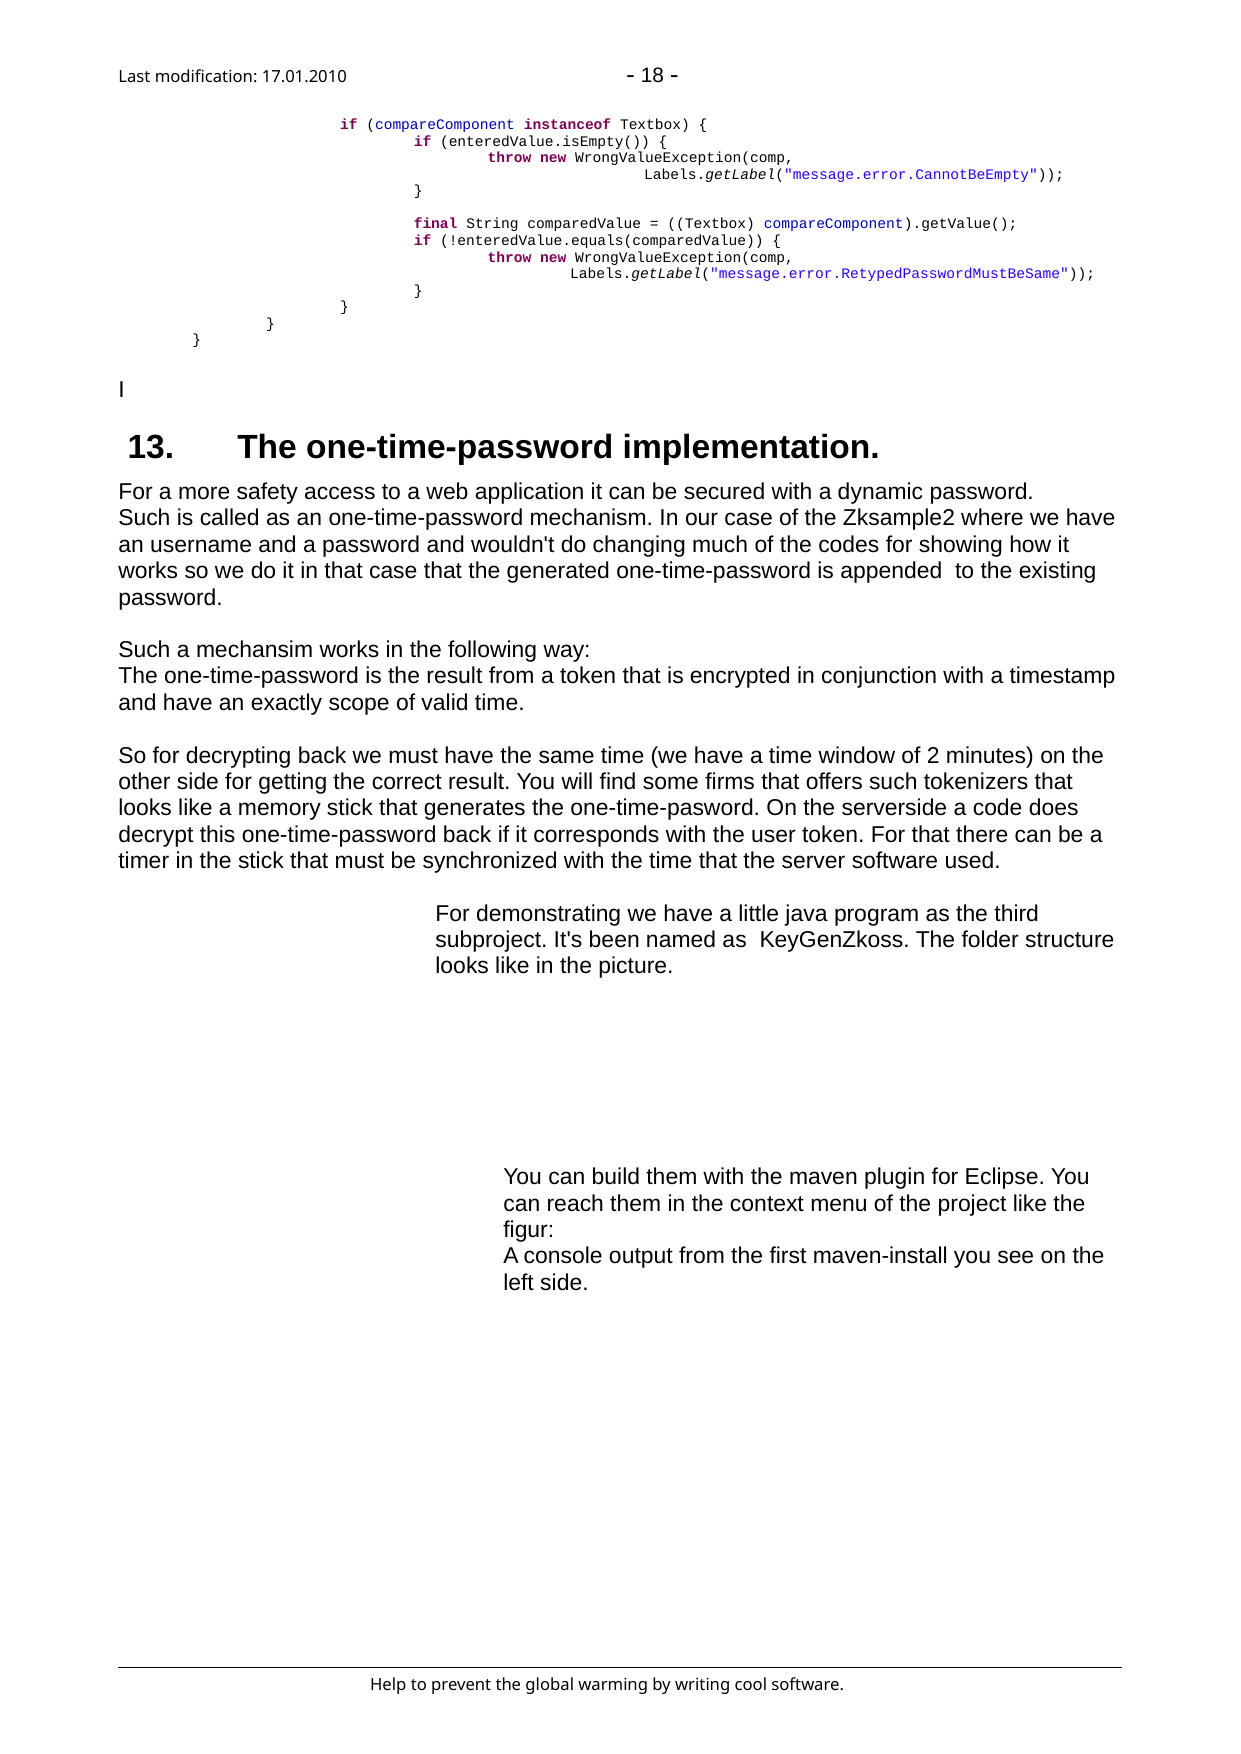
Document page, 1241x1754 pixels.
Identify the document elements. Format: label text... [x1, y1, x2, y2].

text For a more safety access to a web application it can be secured with a dynamic password. [118, 478, 1122, 504]
text Labels.getLabel("message.error.CannotBeEmpty")); [118, 167, 1122, 183]
text So for decrypting back we must have the same time (we have a time window of 2 minutes) on the other side for getting the correct result. You will find some firms that offers such tokenizers that looks like a memory stick that generates the one-time-pasword. On the serverside a code does decrypt this one-time-password back if it corresponds with the user token. For that there can be a timer in the stick that must be synchronized with the time that the server software used. [118, 742, 1122, 873]
text I [118, 376, 1122, 402]
text You can build them with the maven plugin for Eclipse. You can reach them in the context menu of the project like the figur: [118, 1163, 1122, 1242]
text throw new WrongValueException(comp, [118, 250, 1122, 266]
text } [118, 283, 1122, 299]
text A console output from the first maven-install you see on the left side. [118, 1242, 1122, 1295]
text For demonstrating we have a little java program as the third subproject. It's been named as KeyGenZkoss. The folder structure looks like in the picture. [118, 900, 1122, 979]
subtitle The one-time-password implementation. [118, 427, 1122, 466]
text } [118, 316, 1122, 333]
text } [118, 183, 1122, 200]
text if (!enteredValue.equals(comparedValue)) { [118, 233, 1122, 250]
text if (enteredValue.isEmpty()) { [118, 134, 1122, 150]
text The one-time-password is the result from a token that is encrypted in conjunction with a timestamp and have an exactly scope of valid time. [118, 662, 1122, 715]
text Labels.getLabel("message.error.RetypedPasswordMustBeSame")); [118, 266, 1122, 283]
text } [118, 299, 1122, 316]
text Such a mechansim works in the following way: [118, 636, 1122, 662]
text } [118, 333, 1122, 349]
text if (compareComponent instanceof Textbox) { [118, 117, 1122, 134]
text Such is called as an one-time-password mechanism. In our case of the Zksample2 where we have an username and a password and wouldn't do changing much of the codes for showing how it works so we do it in that case that the generated one-time-password is appended to the existing password. [118, 504, 1122, 610]
text throw new WrongValueException(comp, [118, 150, 1122, 167]
text final String comparedValue = ((Textbox) compareComponent).getValue(); [118, 217, 1122, 233]
